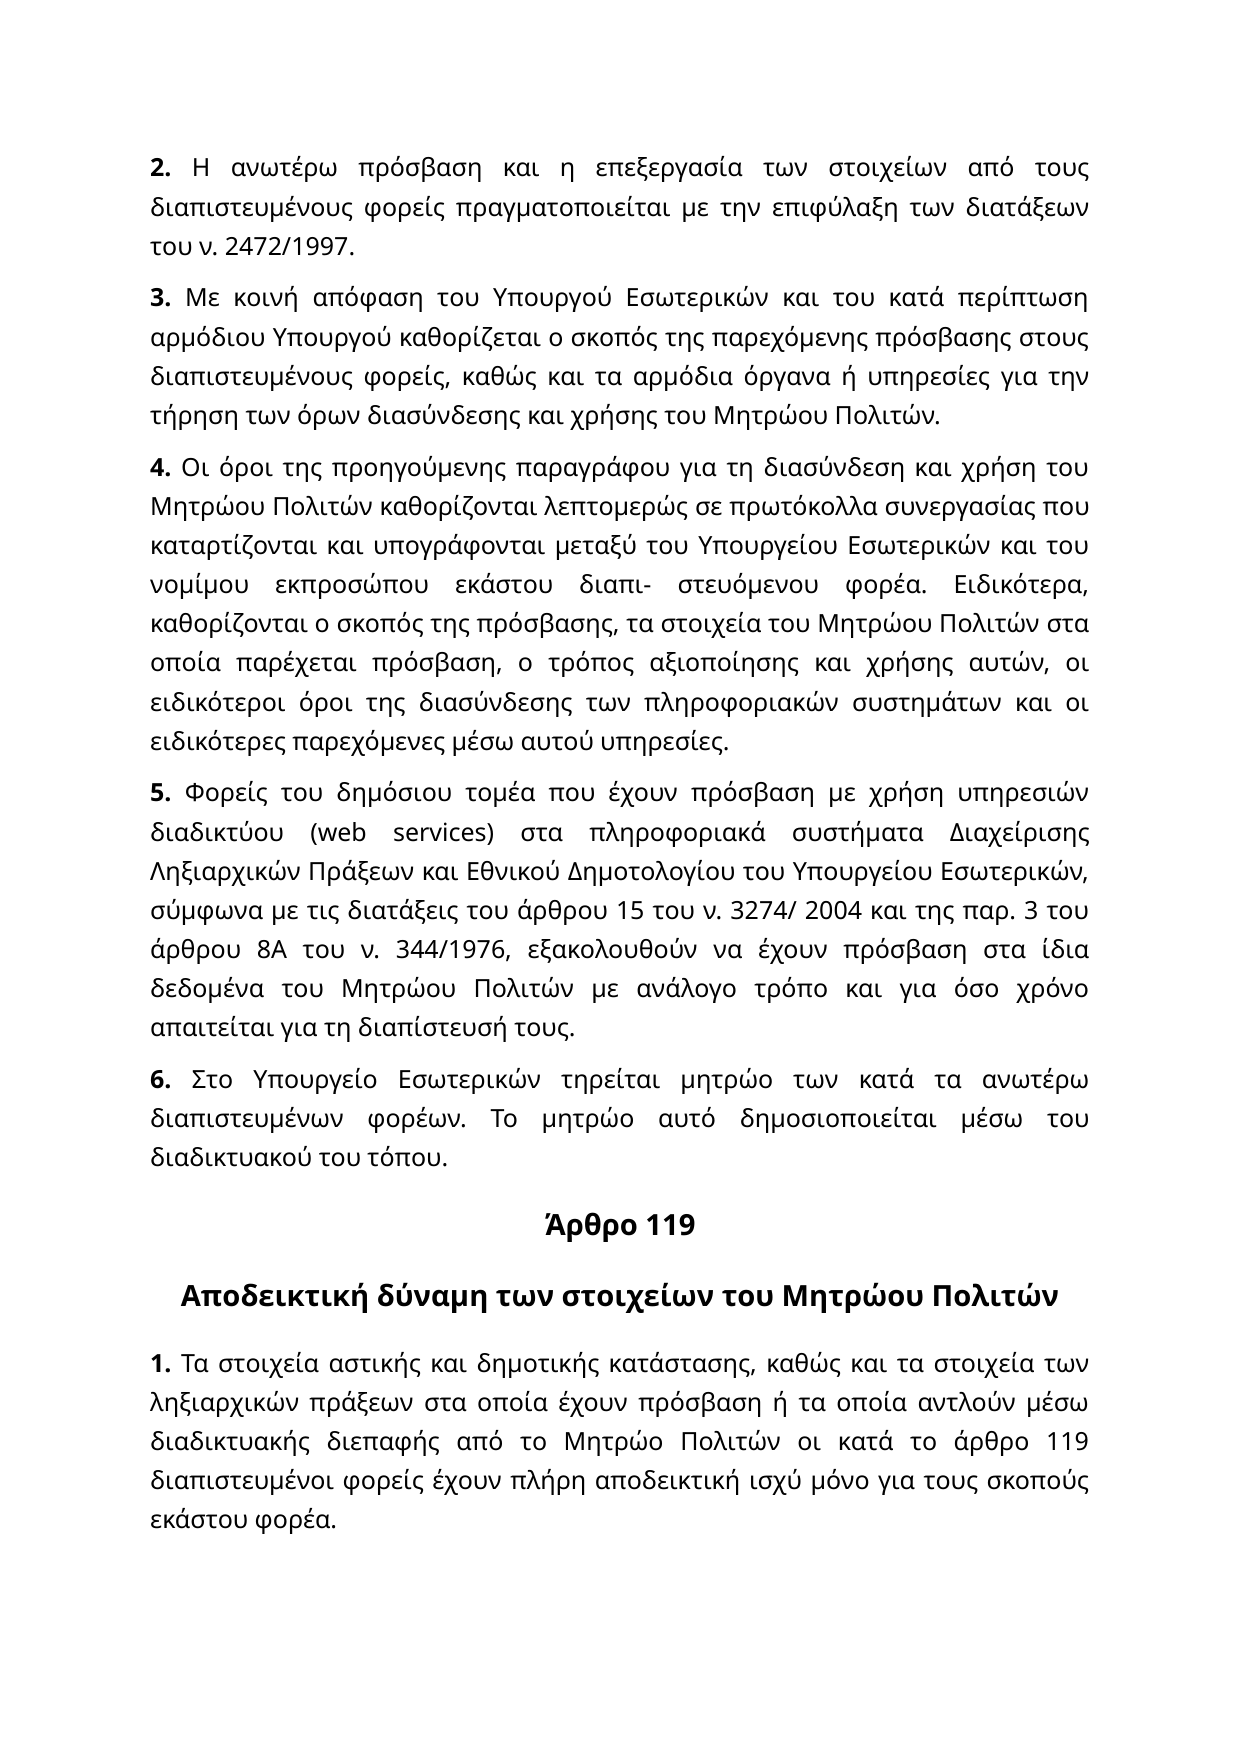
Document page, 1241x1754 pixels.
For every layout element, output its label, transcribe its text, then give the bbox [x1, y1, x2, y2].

text 5. Φορείς του δημόσιου τομέα που έχουν πρόσβαση με χρήση υπηρεσιών διαδικτύου (web services) στα πληροφοριακά συστήματα Διαχείρισης Ληξιαρχικών Πράξεων και Εθνικού Δημοτολογίου του Υπουργείου Εσωτερικών, σύμφωνα με τις διατάξεις του άρθρου 15 του ν. 3274/ 2004 και της παρ. 3 του άρθρου 8Α του ν. 344/1976, εξακολουθούν να έχουν πρόσβαση στα ίδια δεδομένα του Μητρώου Πολιτών με ανάλογο τρόπο και για όσο χρόνο απαιτείται για τη διαπίστευσή τους. [150, 775, 1090, 1044]
text 4. Οι όροι της προηγούμενης παραγράφου για τη διασύνδεση και χρήση του Μητρώου Πολιτών καθορίζονται λεπτομερώς σε πρωτόκολλα συνεργασίας που καταρτίζονται και υπογράφονται μεταξύ του Υπουργείου Εσωτερικών και του νομίμου εκπροσώπου εκάστου διαπι- στευόμενου φορέα. Ειδικότερα, καθορίζονται ο σκοπός της πρόσβασης, τα στοιχεία του Μητρώου Πολιτών στα οποία παρέχεται πρόσβαση, ο τρόπος αξιοποίησης και χρήσης αυτών, οι ειδικότεροι όροι της διασύνδεσης των πληροφοριακών συστημάτων και οι ειδικότερες παρεχόμενες μέσω αυτού υπηρεσίες. [150, 449, 1090, 757]
text 6. Στο Υπουργείο Εσωτερικών τηρείται μητρώο των κατά τα ανωτέρω διαπιστευμένων φορέων. Το μητρώο αυτό δημοσιοποιείται μέσω του διαδικτυακού του τόπου. [150, 1062, 1090, 1174]
text 3. Με κοινή απόφαση του Υπουργού Εσωτερικών και του κατά περίπτωση αρμόδιου Υπουργού καθορίζεται ο σκοπός της παρεχόμενης πρόσβασης στους διαπιστευμένους φορείς, καθώς και τα αρμόδια όργανα ή υπηρεσίες για την τήρηση των όρων διασύνδεσης και χρήσης του Μητρώου Πολιτών. [150, 280, 1090, 432]
subtitle Αποδεικτική δύναμη των στοιχείων του Μητρώου Πολιτών [150, 1275, 1090, 1314]
text 1. Τα στοιχεία αστικής και δημοτικής κατάστασης, καθώς και τα στοιχεία των ληξιαρχικών πράξεων στα οποία έχουν πρόσβαση ή τα οποία αντλούν μέσω διαδικτυακής διεπαφής από το Μητρώο Πολιτών οι κατά το άρθρο 119 διαπιστευμένοι φορείς έχουν πλήρη αποδεικτική ισχύ μόνο για τους σκοπούς εκάστου φορέα. [150, 1345, 1090, 1536]
text 2. Η ανωτέρω πρόσβαση και η επεξεργασία των στοιχείων από τους διαπιστευμένους φορείς πραγματοποιείται με την επιφύλαξη των διατάξεων του ν. 2472/1997. [150, 150, 1090, 262]
subtitle Άρθρο 119 [150, 1204, 1090, 1244]
